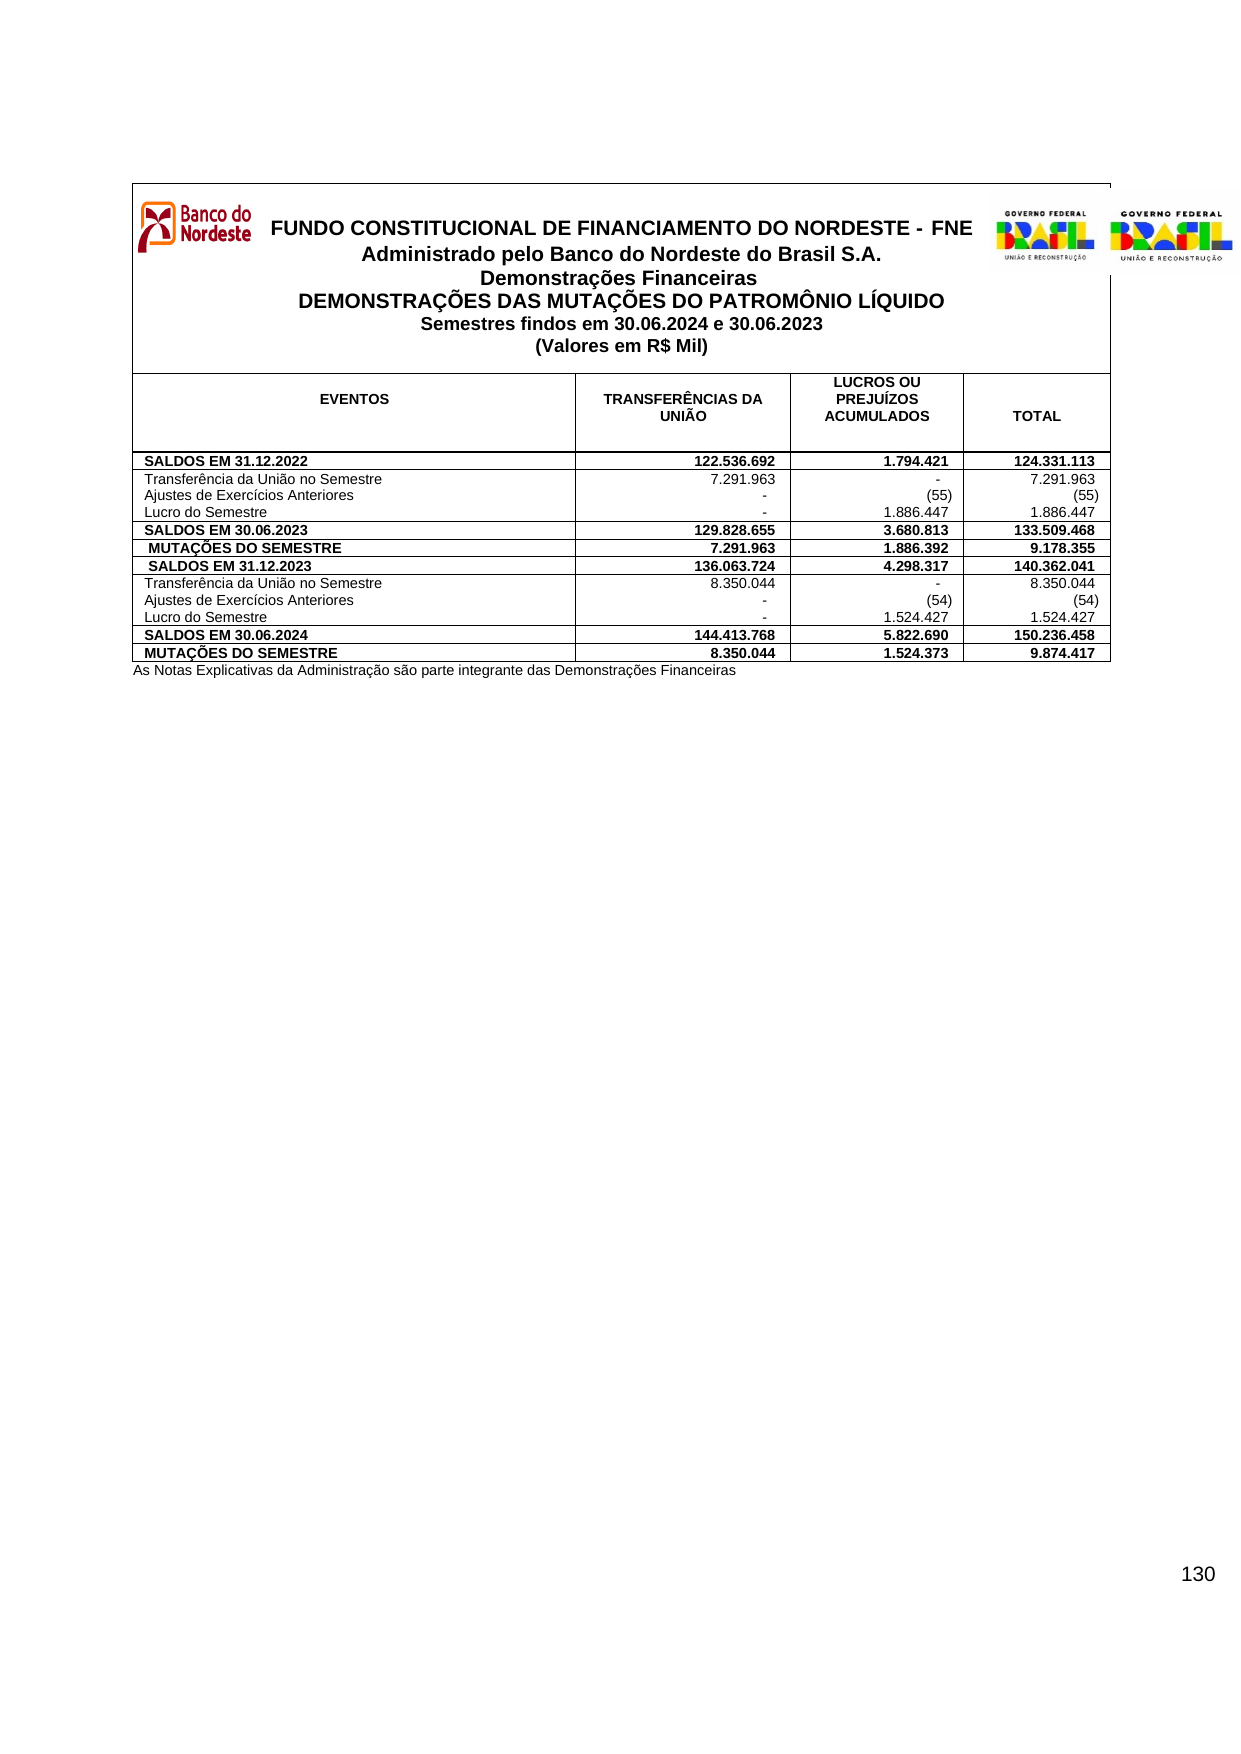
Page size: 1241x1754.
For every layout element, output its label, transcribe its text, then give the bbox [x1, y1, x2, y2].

table_cell MUTAÇÕES DO SEMESTRE [133, 540, 575, 556]
table_cell 1.886.447 [791, 504, 963, 521]
table_header FUNDO CONSTITUCIONAL DE FINANCIAMENTO DO NORDESTE - FNE Administrado pelo Banco do Nordeste do Brasil S.A. Demonstrações Financeiras DEMONSTRAÇÕES DAS MUTAÇÕES DO PATROMÔNIO LÍQUIDO Semestres findos em 30.06.2024 e 30.06.2023 (Valores em R$ Mil) [133, 184, 1110, 373]
table_cell - [791, 470, 963, 487]
table_cell 1.524.427 [964, 609, 1110, 625]
table_cell (54) [964, 592, 1110, 609]
table_cell LUCROS OU PREJUÍZOS ACUMULADOS [791, 374, 963, 451]
table_cell - [791, 575, 963, 592]
table_cell - [576, 504, 790, 521]
table_cell Transferência da União no Semestre [133, 470, 575, 487]
table_cell 7.291.963 [964, 470, 1110, 487]
table_cell (54) [791, 592, 963, 609]
table_cell 122.536.692 [576, 453, 790, 469]
table_cell 7.291.963 [576, 470, 790, 487]
table_cell Lucro do Semestre [133, 504, 575, 521]
table_cell - [576, 592, 790, 609]
table_cell 124.331.113 [964, 453, 1110, 469]
table_cell - [576, 487, 790, 504]
table_cell 144.413.768 [576, 626, 790, 643]
table_cell SALDOS EM 31.12.2023 [133, 557, 575, 574]
table_cell SALDOS EM 30.06.2023 [133, 522, 575, 538]
table_cell Lucro do Semestre [133, 609, 575, 625]
table_cell 7.291.963 [576, 540, 790, 556]
table_cell 1.886.447 [964, 504, 1110, 521]
table_cell 8.350.044 [964, 575, 1110, 592]
table_cell MUTAÇÕES DO SEMESTRE [133, 644, 575, 661]
table_cell 8.350.044 [576, 575, 790, 592]
table_cell 140.362.041 [964, 557, 1110, 574]
table_cell Ajustes de Exercícios Anteriores [133, 592, 575, 609]
text DEMONSTRAÇÕES DAS MUTAÇÕES DO PATRIMÔNIO LÍQUIDO [133, 99, 1215, 123]
table_cell 1.794.421 [791, 453, 963, 469]
table_cell 9.874.417 [964, 644, 1110, 661]
table_cell (55) [964, 487, 1110, 504]
table_cell SALDOS EM 31.12.2022 [133, 453, 575, 469]
table_cell EVENTOS [133, 374, 575, 451]
text As Notas Explicativas da Administração são parte integrante das Demonstrações Financeiras [133, 662, 1215, 679]
table_cell 133.509.468 [964, 522, 1110, 538]
table_cell 150.236.458 [964, 626, 1110, 643]
table_cell Transferência da União no Semestre [133, 575, 575, 592]
table_cell 5.822.690 [791, 626, 963, 643]
table_cell 1.886.392 [791, 540, 963, 556]
table_cell - [576, 609, 790, 625]
table_cell TOTAL [964, 374, 1110, 451]
table_cell 9.178.355 [964, 540, 1110, 556]
table_cell 1.524.373 [791, 644, 963, 661]
table_cell SALDOS EM 30.06.2024 [133, 626, 575, 643]
table_cell 129.828.655 [576, 522, 790, 538]
table_cell 3.680.813 [791, 522, 963, 538]
table_cell 8.350.044 [576, 644, 790, 661]
table_cell 136.063.724 [576, 557, 790, 574]
table_cell (55) [791, 487, 963, 504]
table_cell 4.298.317 [791, 557, 963, 574]
table_cell 1.524.427 [791, 609, 963, 625]
table_cell TRANSFERÊNCIAS DA UNIÃO [576, 374, 790, 451]
table_cell Ajustes de Exercícios Anteriores [133, 487, 575, 504]
